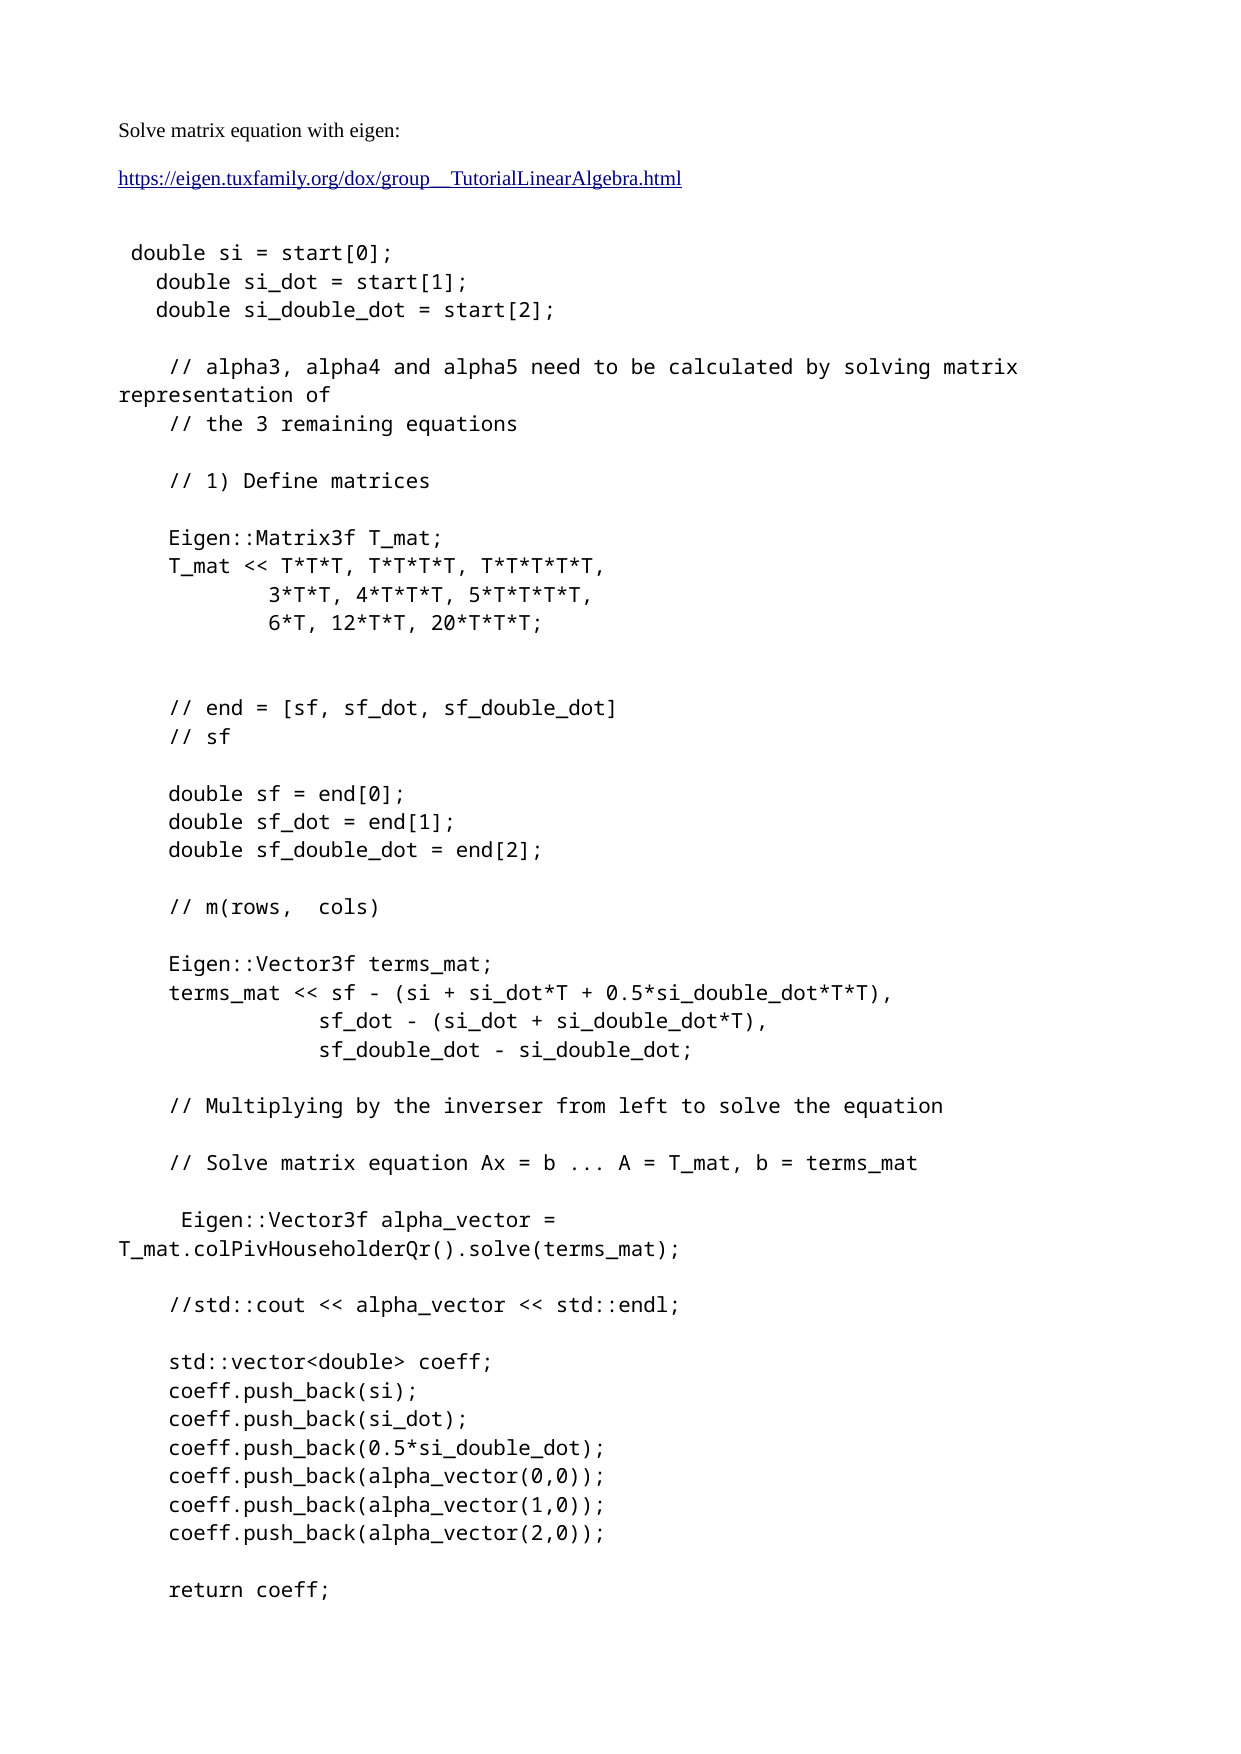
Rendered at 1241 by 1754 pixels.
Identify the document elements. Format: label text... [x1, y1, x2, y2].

text // 1) Define matrices [118, 466, 1122, 494]
text coeff.push_back(alpha_vector(0,0)); [118, 1461, 1122, 1490]
text coeff.push_back(0.5*si_double_dot); [118, 1433, 1122, 1461]
text //std::cout << alpha_vector << std::endl; [118, 1291, 1122, 1319]
text Eigen::Matrix3f T_mat; [118, 523, 1122, 551]
text // m(rows, cols) [118, 892, 1122, 921]
text Eigen::Vector3f terms_mat; [118, 949, 1122, 978]
text double sf_double_dot = end[2]; [118, 836, 1122, 864]
text // end = [sf, sf_dot, sf_double_dot] [118, 693, 1122, 722]
text double sf = end[0]; [118, 779, 1122, 807]
text Solve matrix equation with eigen: [118, 118, 1122, 142]
text // Multiplying by the inverser from left to solve the equation [118, 1092, 1122, 1120]
text coeff.push_back(alpha_vector(2,0)); [118, 1518, 1122, 1547]
text // sf [118, 722, 1122, 750]
text // alpha3, alpha4 and alpha5 need to be calculated by solving matrix representation of [118, 352, 1122, 409]
text terms_mat << sf - (si + si_dot*T + 0.5*si_double_dot*T*T), [118, 978, 1122, 1006]
text 3*T*T, 4*T*T*T, 5*T*T*T*T, [118, 580, 1122, 608]
text coeff.push_back(si_dot); [118, 1404, 1122, 1433]
text sf_dot - (si_dot + si_double_dot*T), [118, 1006, 1122, 1035]
text 6*T, 12*T*T, 20*T*T*T; [118, 608, 1122, 637]
text std::vector<double> coeff; [118, 1347, 1122, 1376]
text // the 3 remaining equations [118, 409, 1122, 437]
text return coeff; [118, 1575, 1122, 1603]
text double si_double_dot = start[2]; [118, 295, 1122, 324]
text double si_dot = start[1]; [118, 267, 1122, 295]
text Eigen::Vector3f alpha_vector = T_mat.colPivHouseholderQr().solve(terms_mat); [118, 1205, 1122, 1262]
text double sf_dot = end[1]; [118, 807, 1122, 836]
text sf_double_dot - si_double_dot; [118, 1035, 1122, 1063]
text // Solve matrix equation Ax = b ... A = T_mat, b = terms_mat [118, 1148, 1122, 1177]
text T_mat << T*T*T, T*T*T*T, T*T*T*T*T, [118, 551, 1122, 580]
text coeff.push_back(alpha_vector(1,0)); [118, 1490, 1122, 1518]
text double si = start[0]; [118, 238, 1122, 267]
text coeff.push_back(si); [118, 1376, 1122, 1404]
text https://eigen.tuxfamily.org/dox/group__TutorialLinearAlgebra.html [118, 166, 1122, 190]
